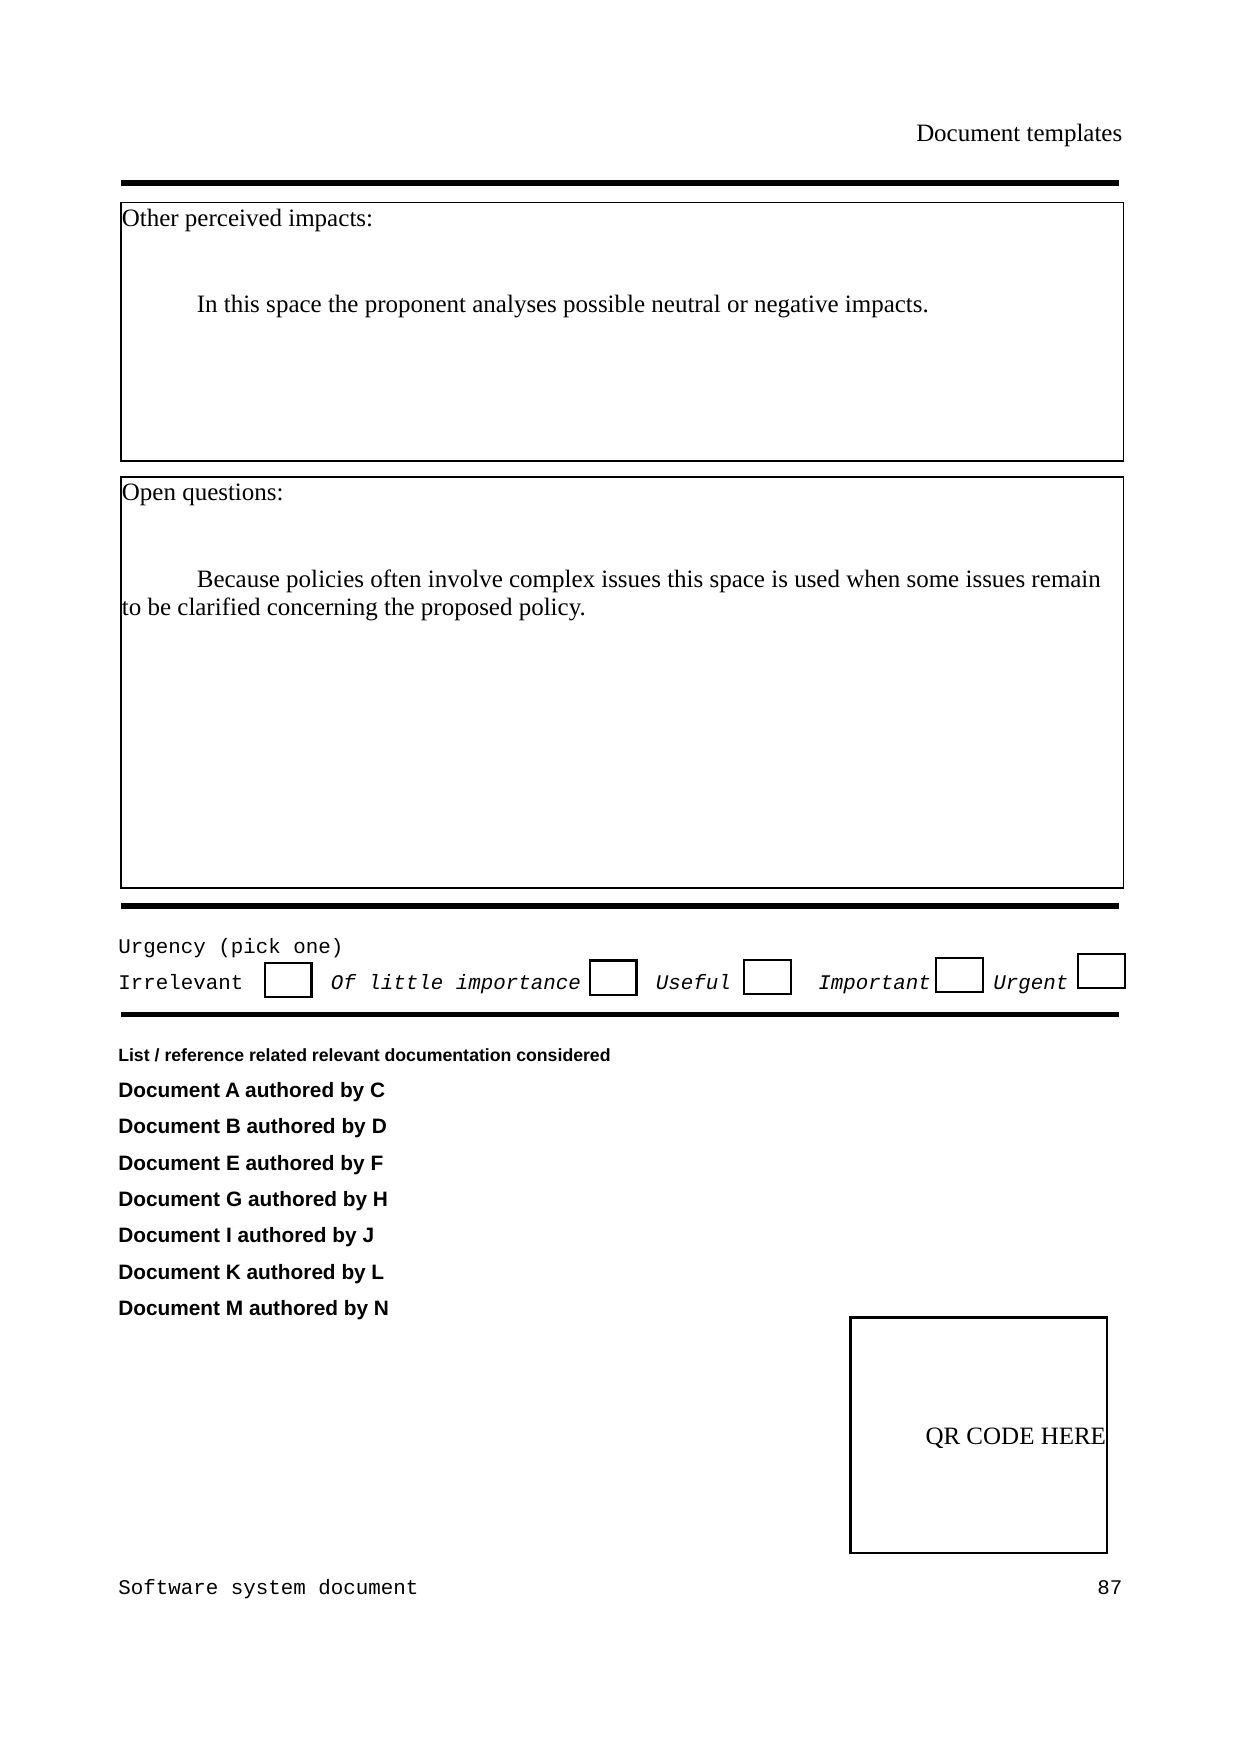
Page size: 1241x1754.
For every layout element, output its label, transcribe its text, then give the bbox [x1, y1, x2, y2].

text Document I authored by J [118, 1223, 1122, 1247]
text In this space the proponent analyses possible neutral or negative impacts. [122, 289, 1123, 318]
text Because policies often involve complex issues this space is used when some issues remain to be clarified concerning the proposed policy. [122, 564, 1123, 621]
text Of little importance [313, 972, 589, 996]
text List / reference related relevant documentation considered [118, 1044, 1122, 1065]
text Document B authored by D [118, 1114, 1122, 1138]
text Document A authored by C [118, 1077, 1122, 1101]
text Irrelevant [118, 972, 264, 996]
text Document E authored by F [118, 1150, 1122, 1174]
text Urgency (pick one) [118, 936, 1122, 960]
text Other perceived impacts: [122, 203, 1123, 232]
text Document G authored by H [118, 1187, 1122, 1211]
text Useful Important Urgent [638, 972, 1122, 996]
text Open questions: [122, 478, 1123, 506]
text Document K authored by L [118, 1260, 1122, 1284]
text Document M authored by N [118, 1296, 1122, 1320]
